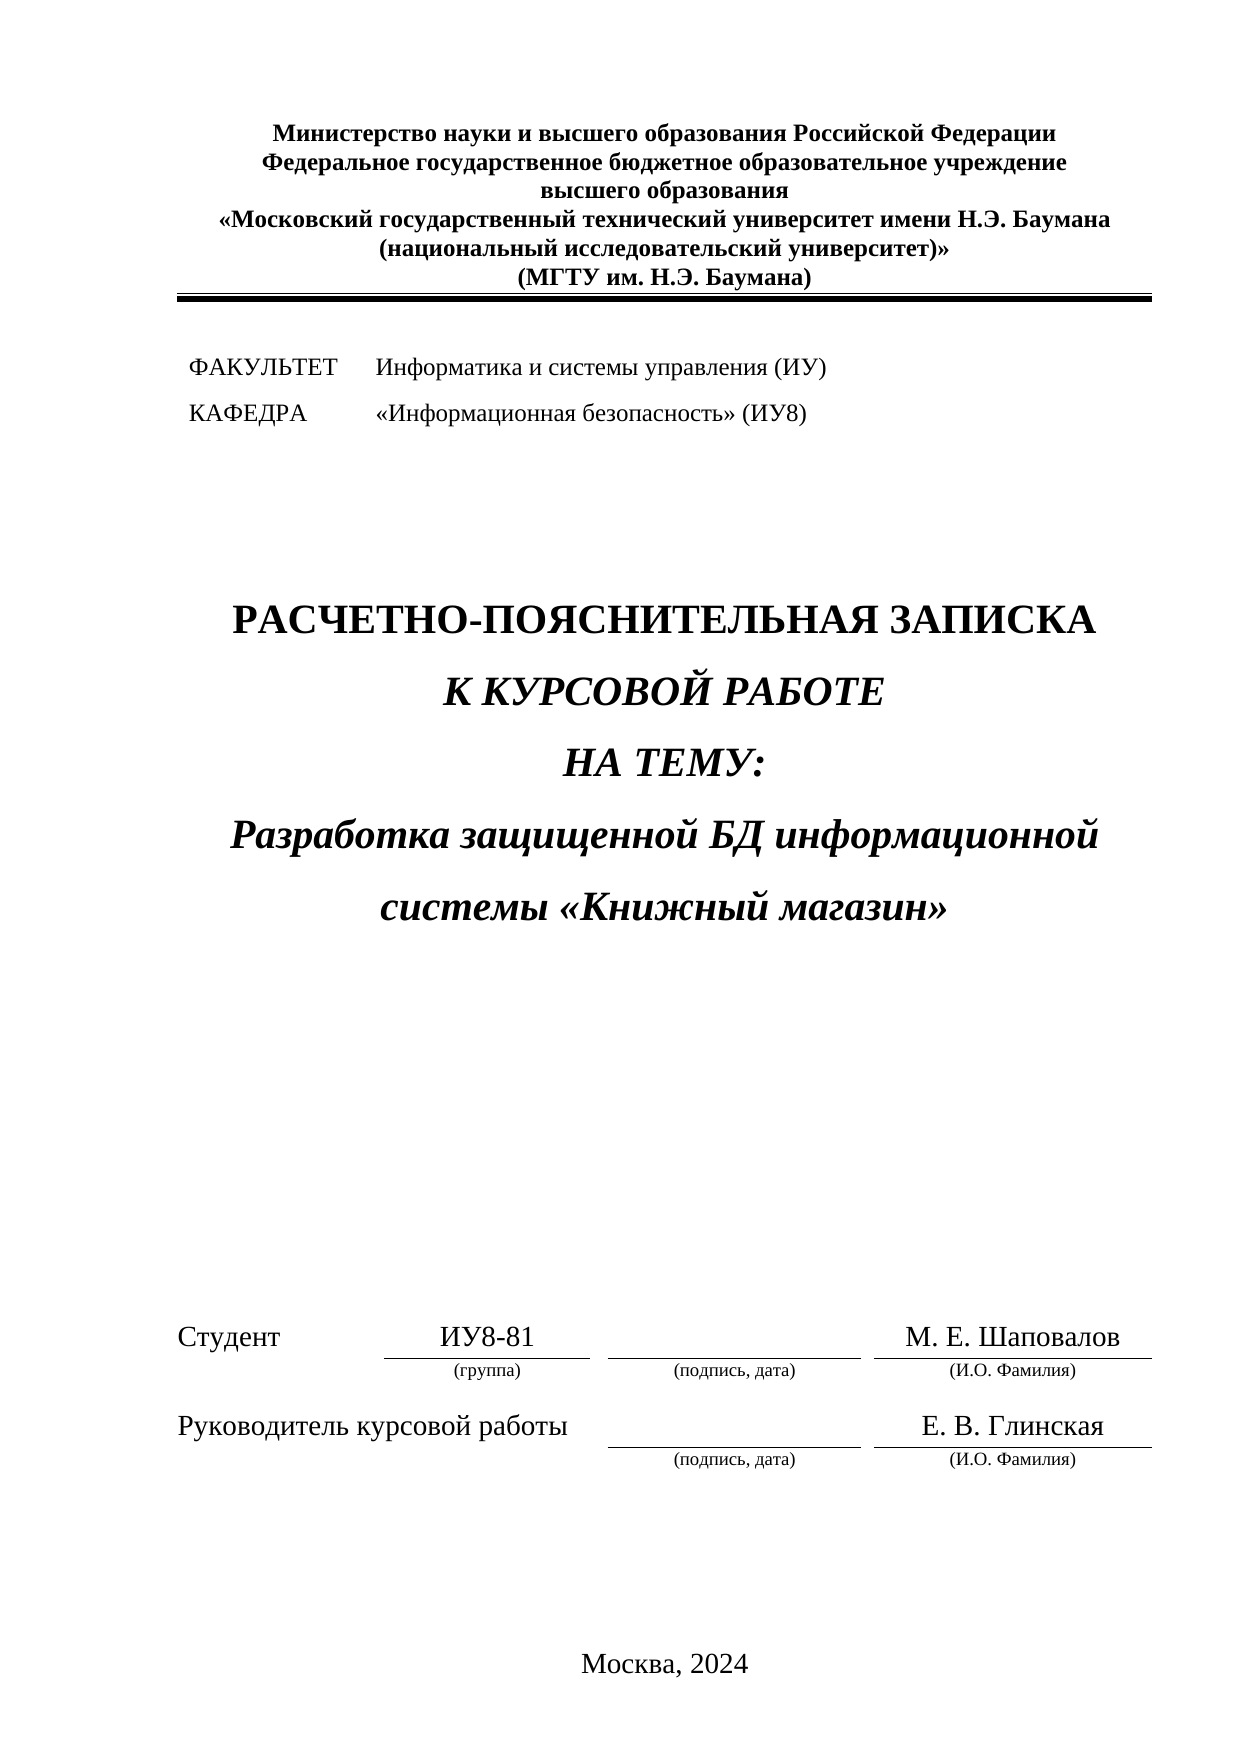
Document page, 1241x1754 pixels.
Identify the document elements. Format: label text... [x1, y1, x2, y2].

text высшего образования [177, 176, 1152, 204]
table_cell [861, 1358, 874, 1402]
table_cell (группа) [384, 1359, 590, 1402]
table_cell [590, 1358, 608, 1402]
table_cell [861, 1447, 874, 1491]
text РАСЧЕТНО-ПОЯСНИТЕЛЬНАЯ ЗАПИСКА [177, 594, 1152, 642]
table_header Студент [177, 1313, 384, 1358]
text НА ТЕМУ: [177, 738, 1152, 786]
text Федеральное государственное бюджетное образовательное учреждение [177, 147, 1152, 176]
table_cell [608, 1402, 861, 1447]
table_header М. Е. Шаповалов [874, 1313, 1152, 1358]
table_cell (И.О. Фамилия) [874, 1448, 1152, 1491]
text К КУРСОВОЙ РАБОТЕ [177, 666, 1152, 714]
table_cell [590, 1402, 608, 1447]
table_cell Кафедра [177, 398, 364, 443]
table_header [608, 1313, 861, 1358]
text (национальный исследовательский университет)» [177, 233, 1152, 262]
table_header Факультет [177, 353, 364, 398]
table_cell (подпись, дата) [608, 1359, 861, 1402]
table_cell [861, 1402, 874, 1447]
table_header [861, 1313, 874, 1358]
table_cell [177, 1358, 384, 1402]
table_header Информатика и системы управления (ИУ) [364, 353, 1152, 398]
text Разработка защищенной БД информационной системы «Книжный магазин» [177, 810, 1152, 929]
table_header [590, 1313, 608, 1358]
table_cell Е. В. Глинская [874, 1402, 1152, 1447]
table_cell (подпись, дата) [608, 1448, 861, 1491]
table_header ИУ8-81 [384, 1313, 590, 1358]
table_cell [590, 1447, 608, 1491]
text (МГТУ им. Н.Э. Баумана) [177, 262, 1152, 293]
text «Московский государственный технический университет имени Н.Э. Баумана [177, 204, 1152, 233]
table_cell «Информационная безопасность» (ИУ8) [364, 398, 1152, 443]
table_cell Руководитель курсовой работы [177, 1402, 590, 1447]
table_cell (И.О. Фамилия) [874, 1359, 1152, 1402]
text Министерство науки и высшего образования Российской Федерации [177, 118, 1152, 147]
table_cell [177, 1447, 590, 1491]
